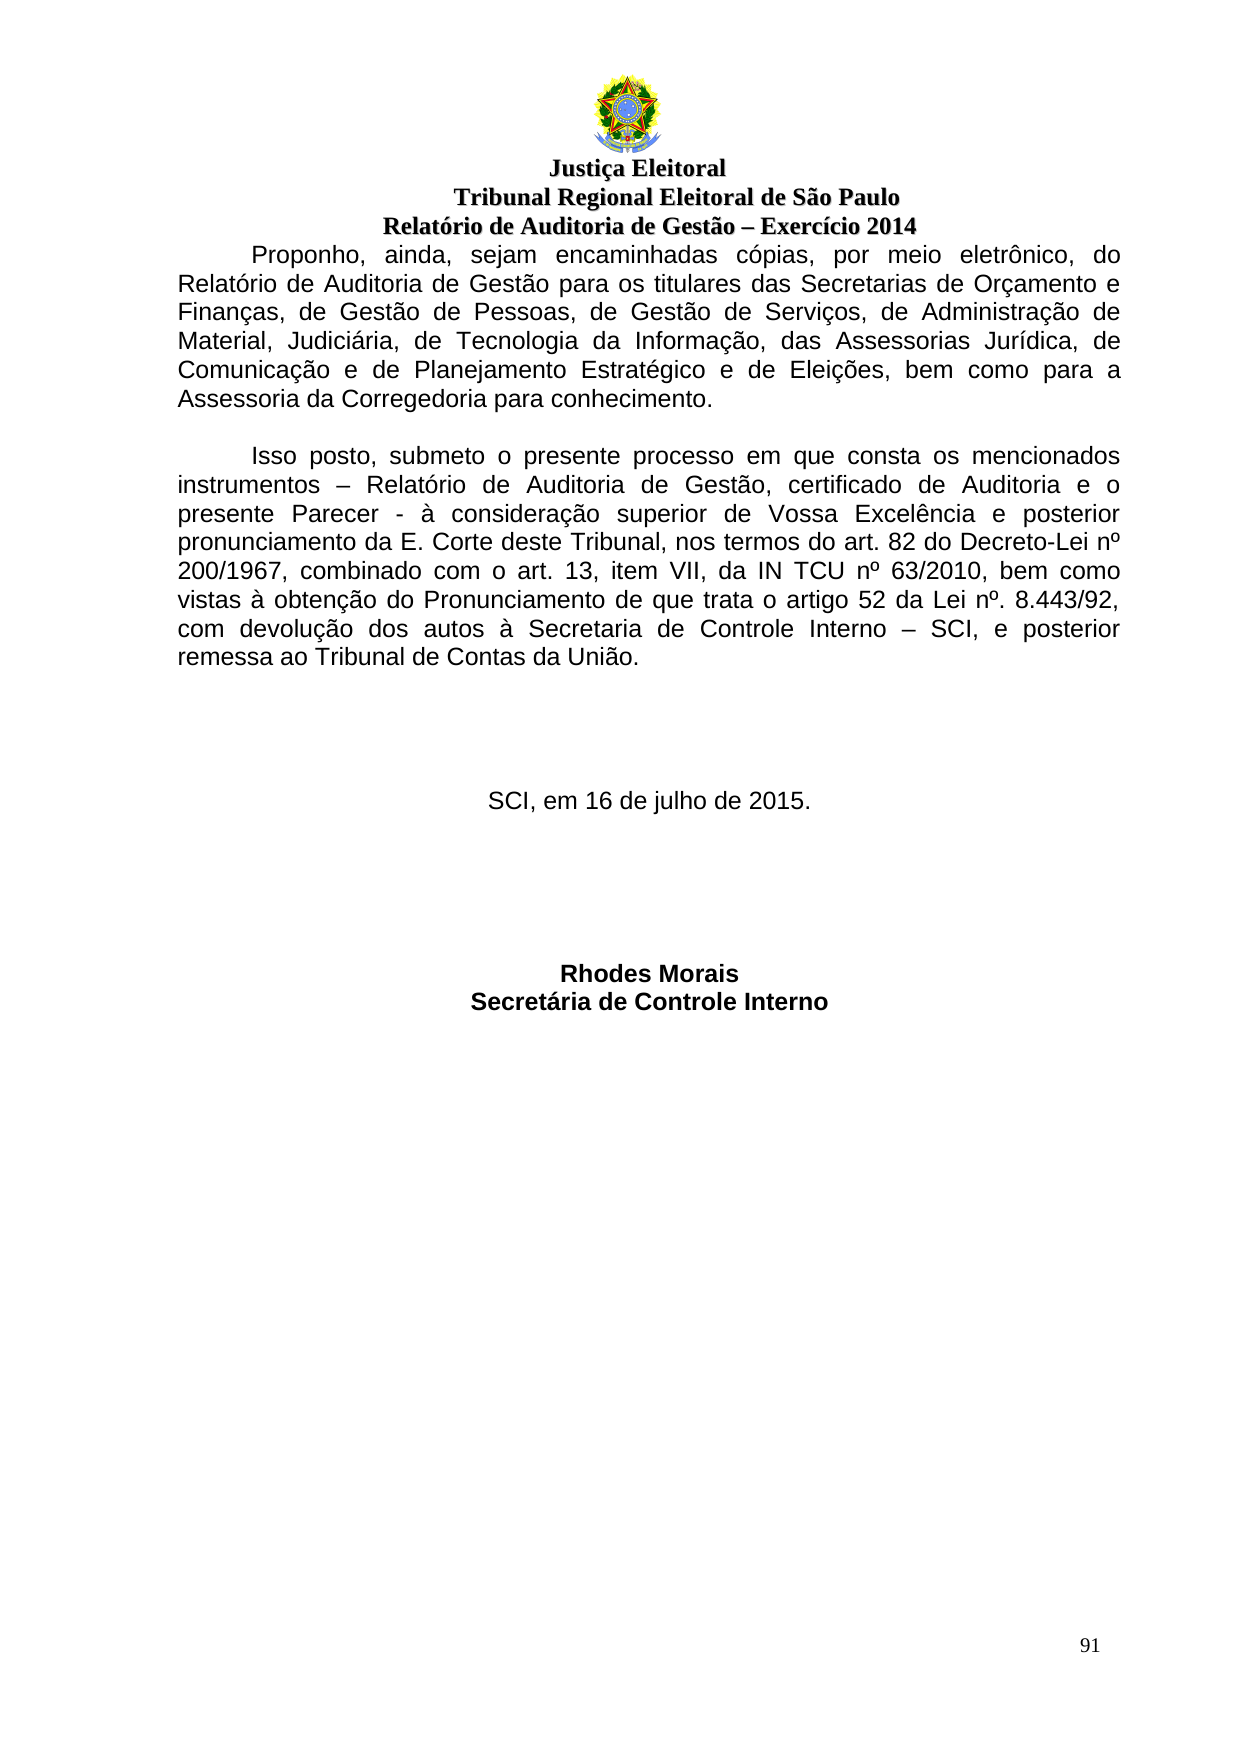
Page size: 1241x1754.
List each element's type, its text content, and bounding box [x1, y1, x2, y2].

text Secretária de Controle Interno [177, 987, 1122, 1016]
text SCI, em 16 de julho de 2015. [177, 786, 1122, 815]
text Rhodes Morais [177, 958, 1122, 987]
text Isso posto, submeto o presente processo em que consta os mencionados instrumentos – Relatório de Auditoria de Gestão, certificado de Auditoria e o presente Parecer - à consideração superior de Vossa Excelência e posterior pronunciamento da E. Corte deste Tribunal, nos termos do art. 82 do Decreto-Lei nº 200/1967, combinado com o art. 13, item VII, da IN TCU nº 63/2010, bem como vistas à obtenção do Pronunciamento de que trata o artigo 52 da Lei nº. 8.443/92, com devolução dos autos à Secretaria de Controle Interno – SCI, e posterior remessa ao Tribunal de Contas da União. [177, 441, 1122, 671]
text Proponho, ainda, sejam encaminhadas cópias, por meio eletrônico, do Relatório de Auditoria de Gestão para os titulares das Secretarias de Orçamento e Finanças, de Gestão de Pessoas, de Gestão de Serviços, de Administração de Material, Judiciária, de Tecnologia da Informação, das Assessorias Jurídica, de Comunicação e de Planejamento Estratégico e de Eleições, bem como para a Assessoria da Corregedoria para conhecimento. [177, 240, 1122, 412]
